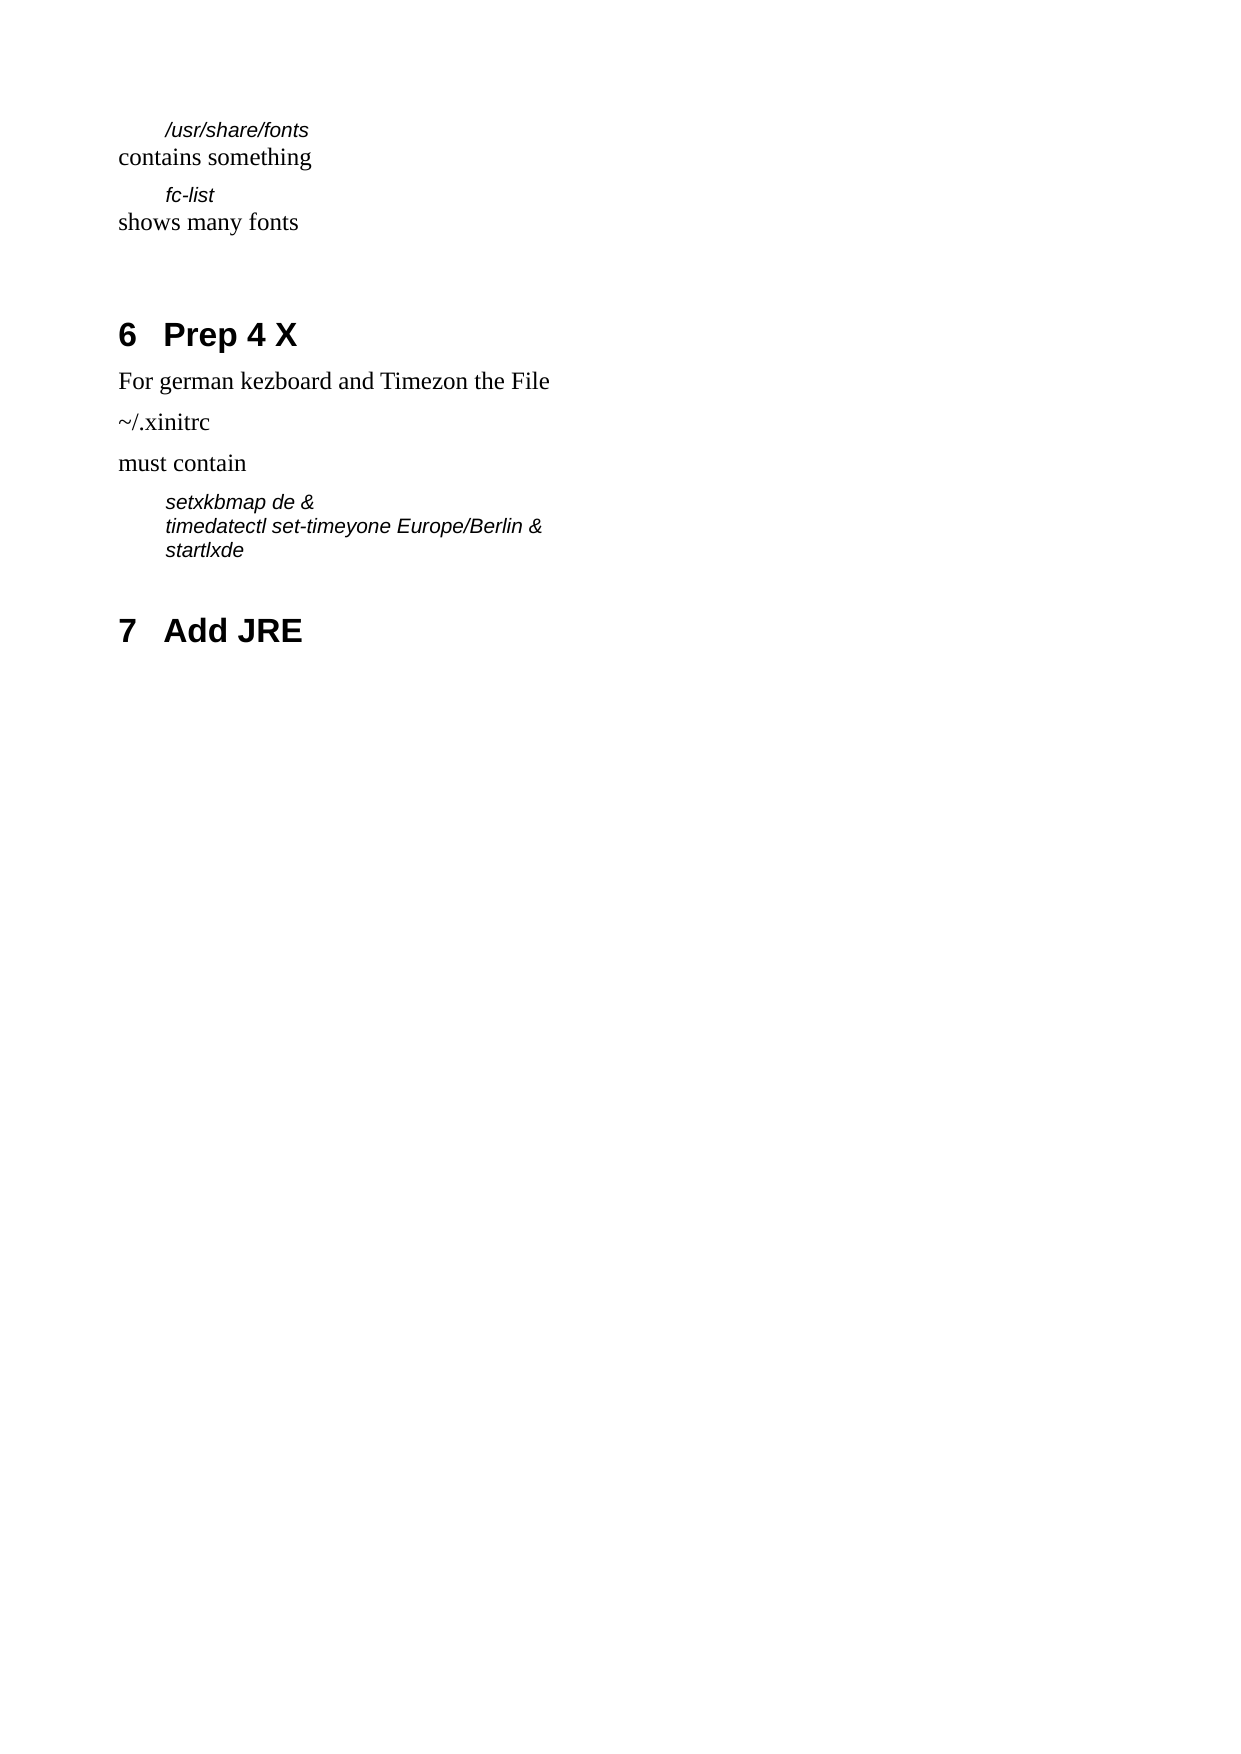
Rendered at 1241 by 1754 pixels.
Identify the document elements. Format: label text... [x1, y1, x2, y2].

subtitle Prep 4 X [118, 315, 1122, 353]
text ~/.xinitrc [118, 407, 1122, 436]
text /usr/share/fonts [142, 118, 1122, 142]
text contains something [118, 142, 1122, 171]
text must contain [118, 448, 1122, 477]
text timedatectl set-timeyone Europe/Berlin & [142, 514, 1122, 538]
text fc-list [142, 183, 1122, 207]
text setxkbmap de & [142, 490, 1122, 514]
subtitle Add JRE [118, 611, 1122, 649]
text shows many fonts [118, 207, 1122, 236]
text startlxde [142, 538, 1122, 562]
text For german kezboard and Timezon the File [118, 366, 1122, 395]
